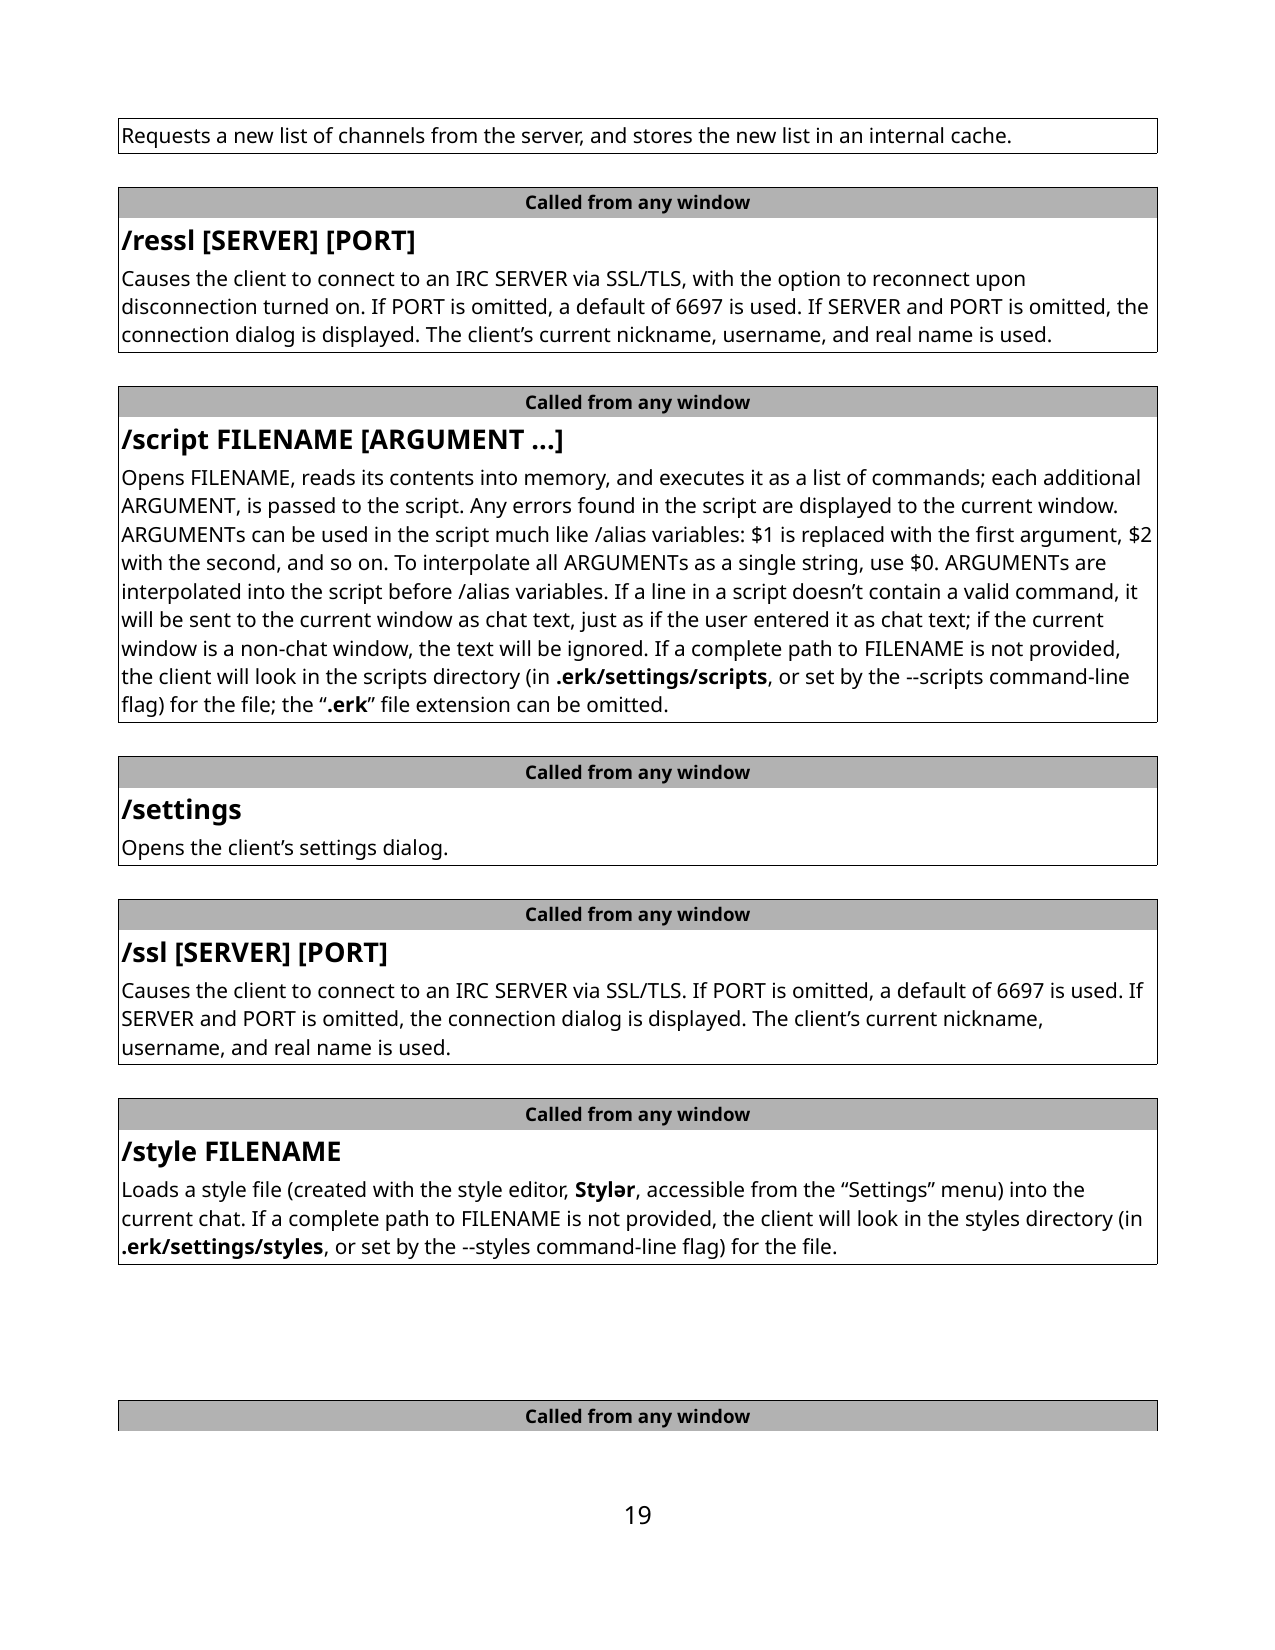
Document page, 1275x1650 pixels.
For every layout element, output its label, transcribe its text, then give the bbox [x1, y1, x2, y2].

table_cell Opens the client’s settings dialog. [119, 830, 1157, 864]
table_cell Requests a new list of channels from the server, and stores the new list in an internal cache. [119, 119, 1157, 152]
table_cell Causes the client to connect to an IRC SERVER via SSL/TLS, with the option to reconnect upon disconnection turned on. If PORT is omitted, a default of 6697 is used. If SERVER and PORT is omitted, the connection dialog is displayed. The client’s current nickname, username, and real name is used. [119, 261, 1157, 352]
table_cell /style FILENAME [119, 1130, 1157, 1172]
table_cell /ssl [SERVER] [PORT] [119, 930, 1157, 973]
table_cell Loads a style file (created with the style editor, Stylər, accessible from the “Settings” menu) into the current chat. If a complete path to FILENAME is not provided, the client will look in the styles directory (in .erk/settings/styles, or set by the --styles command-line flag) for the file. [119, 1173, 1157, 1263]
table_header Called from any window [119, 757, 1157, 788]
table_cell /settings [119, 788, 1157, 830]
table_cell Opens FILENAME, reads its contents into memory, and executes it as a list of commands; each additional ARGUMENT, is passed to the script. Any errors found in the script are displayed to the current window. ARGUMENTs can be used in the script much like /alias variables: $1 is replaced with the first argument, $2 with the second, and so on. To interpolate all ARGUMENTs as a single string, use $0. ARGUMENTs are interpolated into the script before /alias variables. If a line in a script doesn’t contain a valid command, it will be sent to the current window as chat text, just as if the user entered it as chat text; if the current window is a non-chat window, the text will be ignored. If a complete path to FILENAME is not provided, the client will look in the scripts directory (in .erk/settings/scripts, or set by the --scripts command-line flag) for the file; the “.erk” file extension can be omitted. [119, 460, 1157, 722]
table_header Called from any window [119, 900, 1157, 930]
table_header Called from any window [119, 188, 1157, 218]
table_header Called from any window [119, 387, 1157, 417]
table_cell /script FILENAME [ARGUMENT ...] [119, 418, 1157, 460]
table_header Called from any window [119, 1401, 1157, 1431]
table_cell Causes the client to connect to an IRC SERVER via SSL/TLS. If PORT is omitted, a default of 6697 is used. If SERVER and PORT is omitted, the connection dialog is displayed. The client’s current nickname, username, and real name is used. [119, 973, 1157, 1064]
table_header Called from any window [119, 1099, 1157, 1130]
table_cell /ressl [SERVER] [PORT] [119, 218, 1157, 261]
